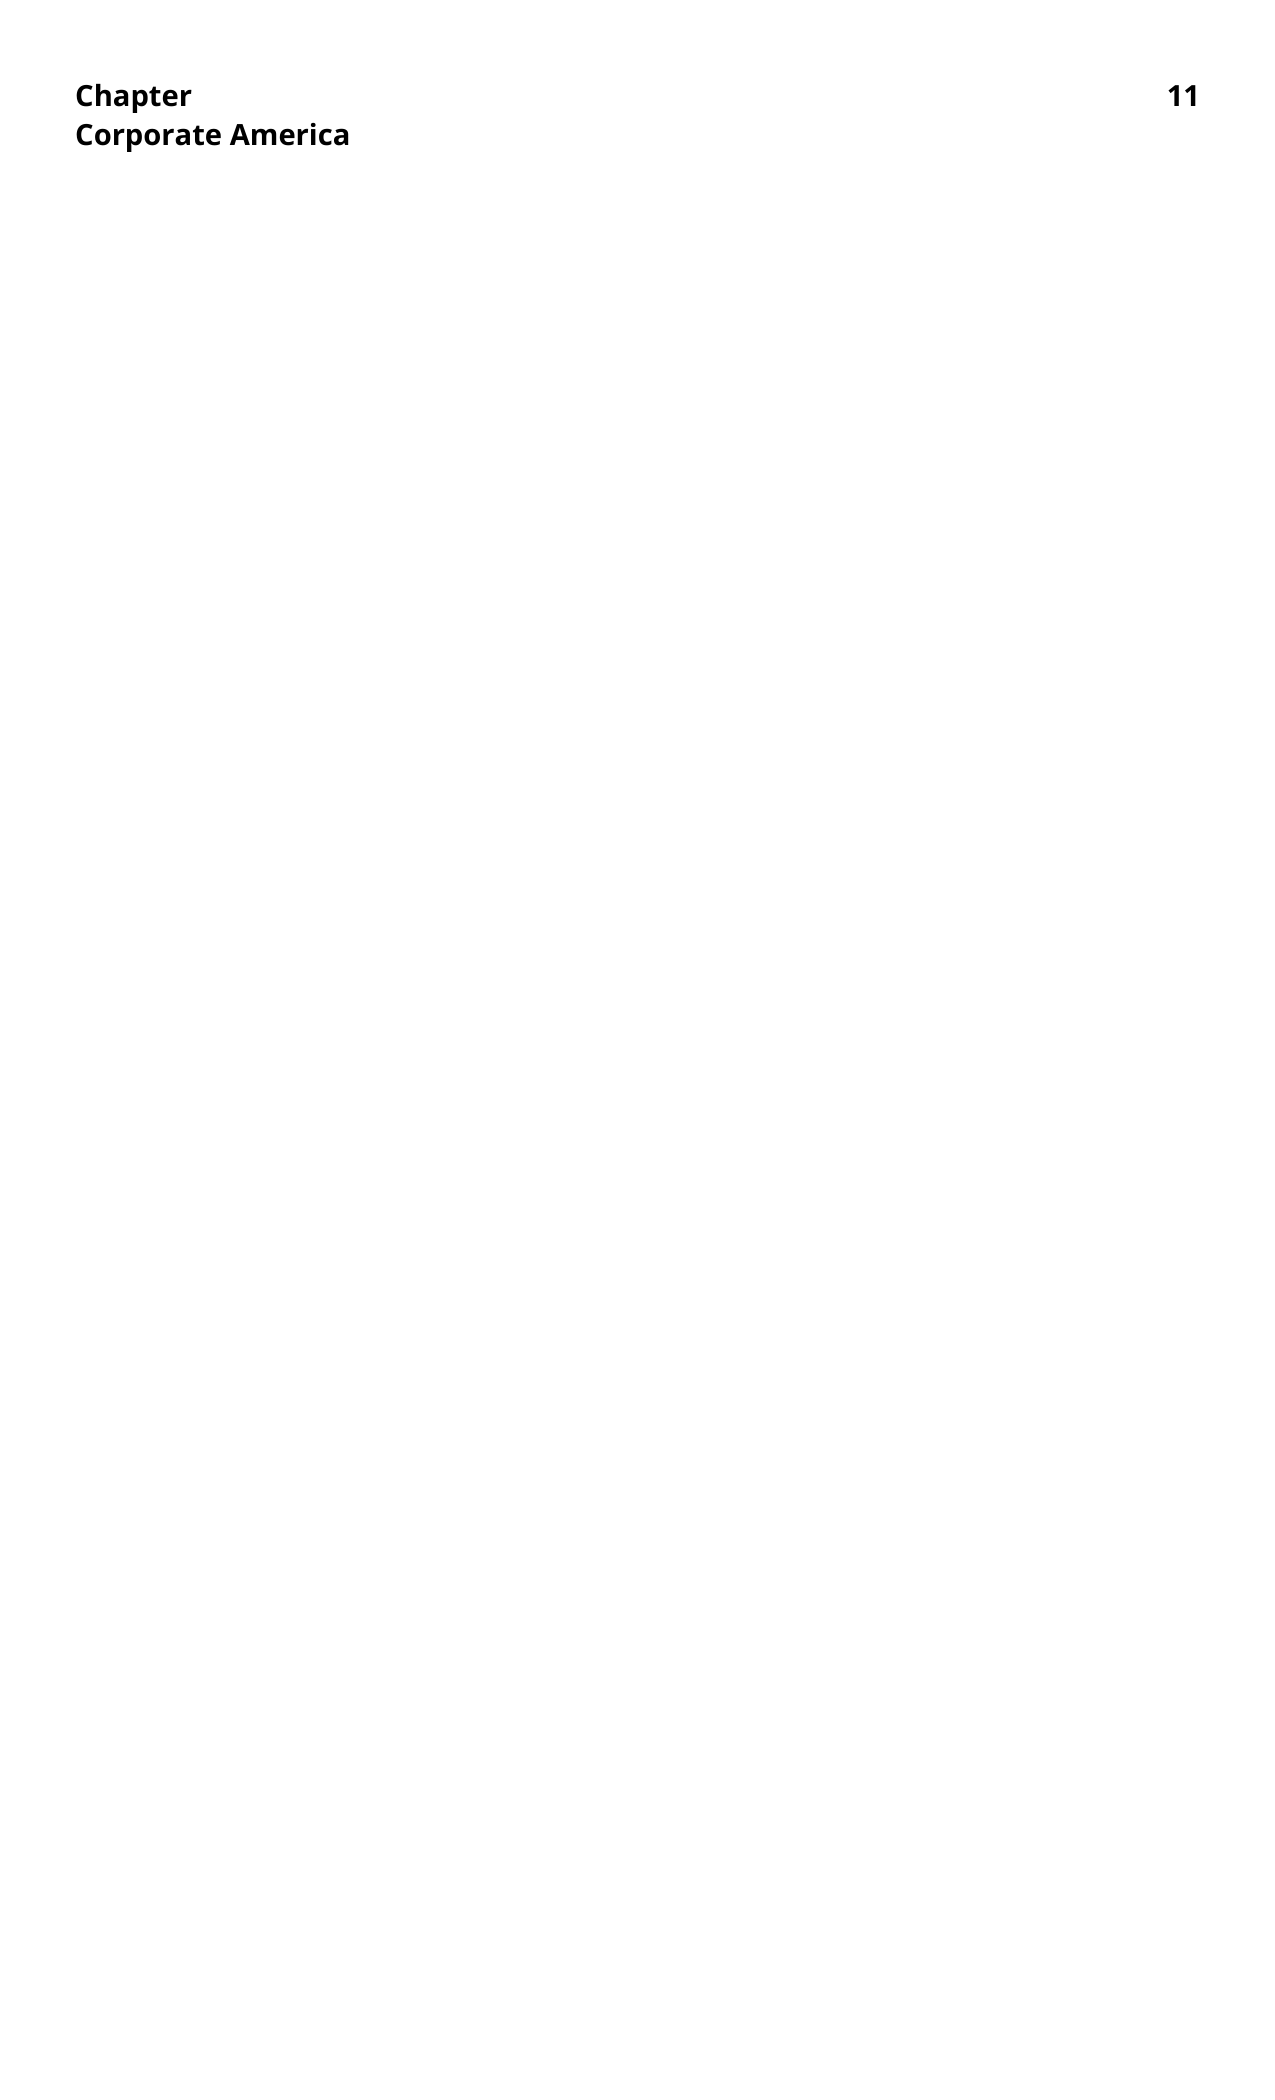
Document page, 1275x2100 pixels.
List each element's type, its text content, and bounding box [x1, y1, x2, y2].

subtitle Chapter 11 Corporate America [75, 75, 1200, 154]
